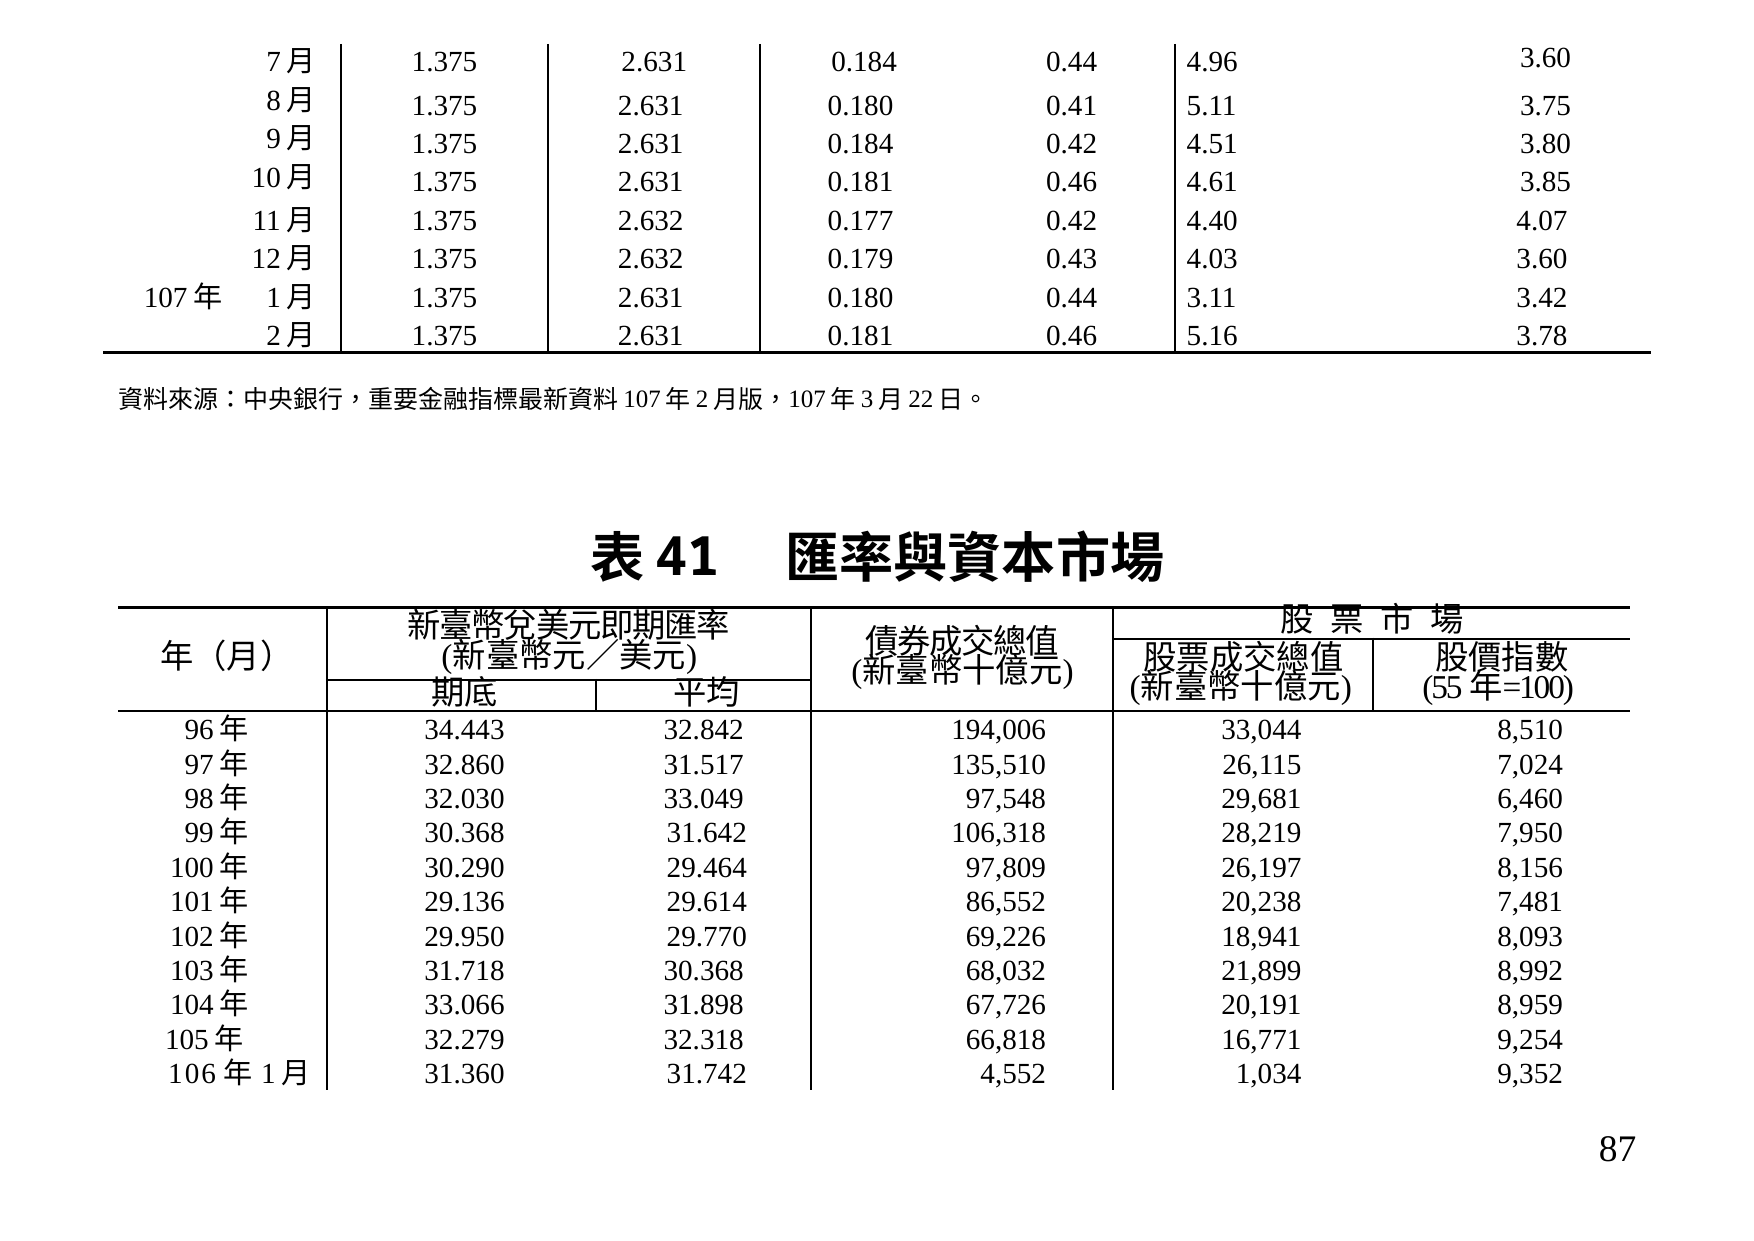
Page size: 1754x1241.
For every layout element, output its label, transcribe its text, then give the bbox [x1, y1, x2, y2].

table_cell 106,318 [812, 815, 1112, 850]
table_cell 5.16 [1176, 313, 1440, 351]
table_cell 4.03 [1176, 236, 1440, 274]
table_cell 2.631 [549, 44, 759, 82]
table_header 新臺幣兌美元即期匯率 (新臺幣元／美元) [328, 609, 810, 679]
table_cell 0.184 [761, 44, 968, 82]
table_cell 6,460 [1369, 781, 1630, 815]
table_cell 4.51 [1176, 121, 1440, 159]
table_cell 67,726 [812, 987, 1112, 1022]
table_cell 7,950 [1369, 815, 1630, 850]
table_cell 32.279 [328, 1022, 596, 1056]
table_cell 平均 [597, 681, 810, 710]
table_cell 86,552 [812, 884, 1112, 918]
table_cell 2.632 [549, 236, 759, 274]
table_cell 29.950 [328, 919, 596, 953]
table_cell 11月 [103, 198, 340, 236]
table_cell 1.375 [342, 236, 547, 274]
table_cell 1.375 [342, 121, 547, 159]
table_cell 3.60 [1440, 236, 1651, 274]
table_cell 4.07 [1440, 198, 1651, 236]
table_cell 29.464 [596, 850, 810, 884]
table_cell 12月 [103, 236, 340, 274]
table_cell 2.631 [549, 275, 759, 313]
table_cell 3.42 [1440, 275, 1651, 313]
table_cell 29,681 [1114, 781, 1368, 815]
table_cell 0.46 [968, 313, 1174, 351]
table_cell 34.443 [328, 712, 596, 747]
table_cell 1.375 [342, 275, 547, 313]
table_cell 32.842 [596, 712, 810, 747]
table_cell 期底 [328, 681, 595, 710]
table_cell 30.368 [596, 953, 810, 987]
table_cell 104年 [118, 987, 326, 1022]
table_cell 3.75 [1440, 82, 1651, 121]
table_cell 20,191 [1114, 987, 1368, 1022]
table_cell 4.96 [1176, 44, 1440, 82]
table_cell 3.85 [1440, 159, 1651, 198]
table_cell 股價指數 (55年=100) [1374, 640, 1630, 710]
table_cell 106年1月 [118, 1056, 326, 1090]
table_cell 1.375 [342, 44, 547, 82]
table_cell 1.375 [342, 313, 547, 351]
table_cell 102年 [118, 919, 326, 953]
table_cell 30.368 [328, 815, 596, 850]
table_cell 8月 [103, 82, 340, 121]
table_cell 107年 1月 [103, 275, 340, 313]
table_cell 68,032 [812, 953, 1112, 987]
table_cell 2月 [103, 313, 340, 351]
table_cell 3.60 [1440, 44, 1651, 82]
table_cell 0.180 [761, 275, 968, 313]
table_cell 4,552 [812, 1056, 1112, 1090]
table_cell 2.631 [549, 82, 759, 121]
table_cell 33.066 [328, 987, 596, 1022]
table_cell 7,481 [1369, 884, 1630, 918]
table_cell 97,809 [812, 850, 1112, 884]
table_cell 4.40 [1176, 198, 1440, 236]
table_cell 1.375 [342, 198, 547, 236]
table_cell 33,044 [1114, 712, 1368, 747]
table_header 債券成交總值 (新臺幣十億元) [812, 609, 1112, 710]
table_cell 99年 [118, 815, 326, 850]
table_cell 0.184 [761, 121, 968, 159]
table_cell 0.180 [761, 82, 968, 121]
table_header 年（月） [118, 609, 326, 710]
table_cell 0.181 [761, 313, 968, 351]
table_cell 0.44 [968, 275, 1174, 313]
table_cell 69,226 [812, 919, 1112, 953]
table_cell 31.642 [596, 815, 810, 850]
table_cell 31.517 [596, 747, 810, 781]
table_cell 3.80 [1440, 121, 1651, 159]
table_cell 30.290 [328, 850, 596, 884]
table_cell 股票成交總值 (新臺幣十億元) [1114, 640, 1372, 710]
table_cell 9月 [103, 121, 340, 159]
table_cell 26,197 [1114, 850, 1368, 884]
table_cell 33.049 [596, 781, 810, 815]
table_cell 0.41 [968, 82, 1174, 121]
table_cell 29.614 [596, 884, 810, 918]
table_cell 98年 [118, 781, 326, 815]
table_cell 7月 [103, 44, 340, 82]
table_cell 0.181 [761, 159, 968, 198]
table_cell 26,115 [1114, 747, 1368, 781]
table_cell 2.631 [549, 313, 759, 351]
table_cell 31.718 [328, 953, 596, 987]
table_cell 103年 [118, 953, 326, 987]
table_cell 16,771 [1114, 1022, 1368, 1056]
table_cell 0.179 [761, 236, 968, 274]
table_cell 28,219 [1114, 815, 1368, 850]
table_cell 21,899 [1114, 953, 1368, 987]
table_cell 1.375 [342, 159, 547, 198]
table_cell 8,156 [1369, 850, 1630, 884]
table_cell 32.318 [596, 1022, 810, 1056]
table_cell 32.860 [328, 747, 596, 781]
table_cell 10月 [103, 159, 340, 198]
table_cell 32.030 [328, 781, 596, 815]
table_cell 194,006 [812, 712, 1112, 747]
table_cell 29.136 [328, 884, 596, 918]
table_cell 2.631 [549, 159, 759, 198]
table_cell 9,254 [1369, 1022, 1630, 1056]
table_cell 0.44 [968, 44, 1174, 82]
table_cell 2.632 [549, 198, 759, 236]
table_cell 1.375 [342, 82, 547, 121]
table_cell 18,941 [1114, 919, 1368, 953]
table_cell 31.742 [596, 1056, 810, 1090]
table_cell 105年 [118, 1022, 326, 1056]
table_cell 0.177 [761, 198, 968, 236]
table_cell 8,959 [1369, 987, 1630, 1022]
table_cell 66,818 [812, 1022, 1112, 1056]
table_cell 1,034 [1114, 1056, 1368, 1090]
table_cell 0.46 [968, 159, 1174, 198]
table_cell 4.61 [1176, 159, 1440, 198]
table_cell 96年 [118, 712, 326, 747]
table_cell 101年 [118, 884, 326, 918]
table_cell 0.43 [968, 236, 1174, 274]
table_cell 5.11 [1176, 82, 1440, 121]
table_cell 31.898 [596, 987, 810, 1022]
subtitle 表41 匯率與資本市場 [118, 481, 1636, 606]
text 資料來源：中央銀行，重要金融指標最新資料107年2月版，107年3月22日。 [118, 356, 1636, 419]
table_cell 20,238 [1114, 884, 1368, 918]
table_cell 2.631 [549, 121, 759, 159]
table_header 股 票 市 場 [1114, 609, 1630, 638]
table_cell 97年 [118, 747, 326, 781]
table_cell 9,352 [1369, 1056, 1630, 1090]
table_cell 29.770 [596, 919, 810, 953]
table_cell 97,548 [812, 781, 1112, 815]
table_cell 3.78 [1440, 313, 1651, 351]
table_cell 8,992 [1369, 953, 1630, 987]
table_cell 8,510 [1369, 712, 1630, 747]
table_cell 7,024 [1369, 747, 1630, 781]
table_cell 0.42 [968, 198, 1174, 236]
table_cell 135,510 [812, 747, 1112, 781]
table_cell 8,093 [1369, 919, 1630, 953]
table_cell 0.42 [968, 121, 1174, 159]
table_cell 31.360 [328, 1056, 596, 1090]
table_cell 3.11 [1176, 275, 1440, 313]
table_cell 100年 [118, 850, 326, 884]
